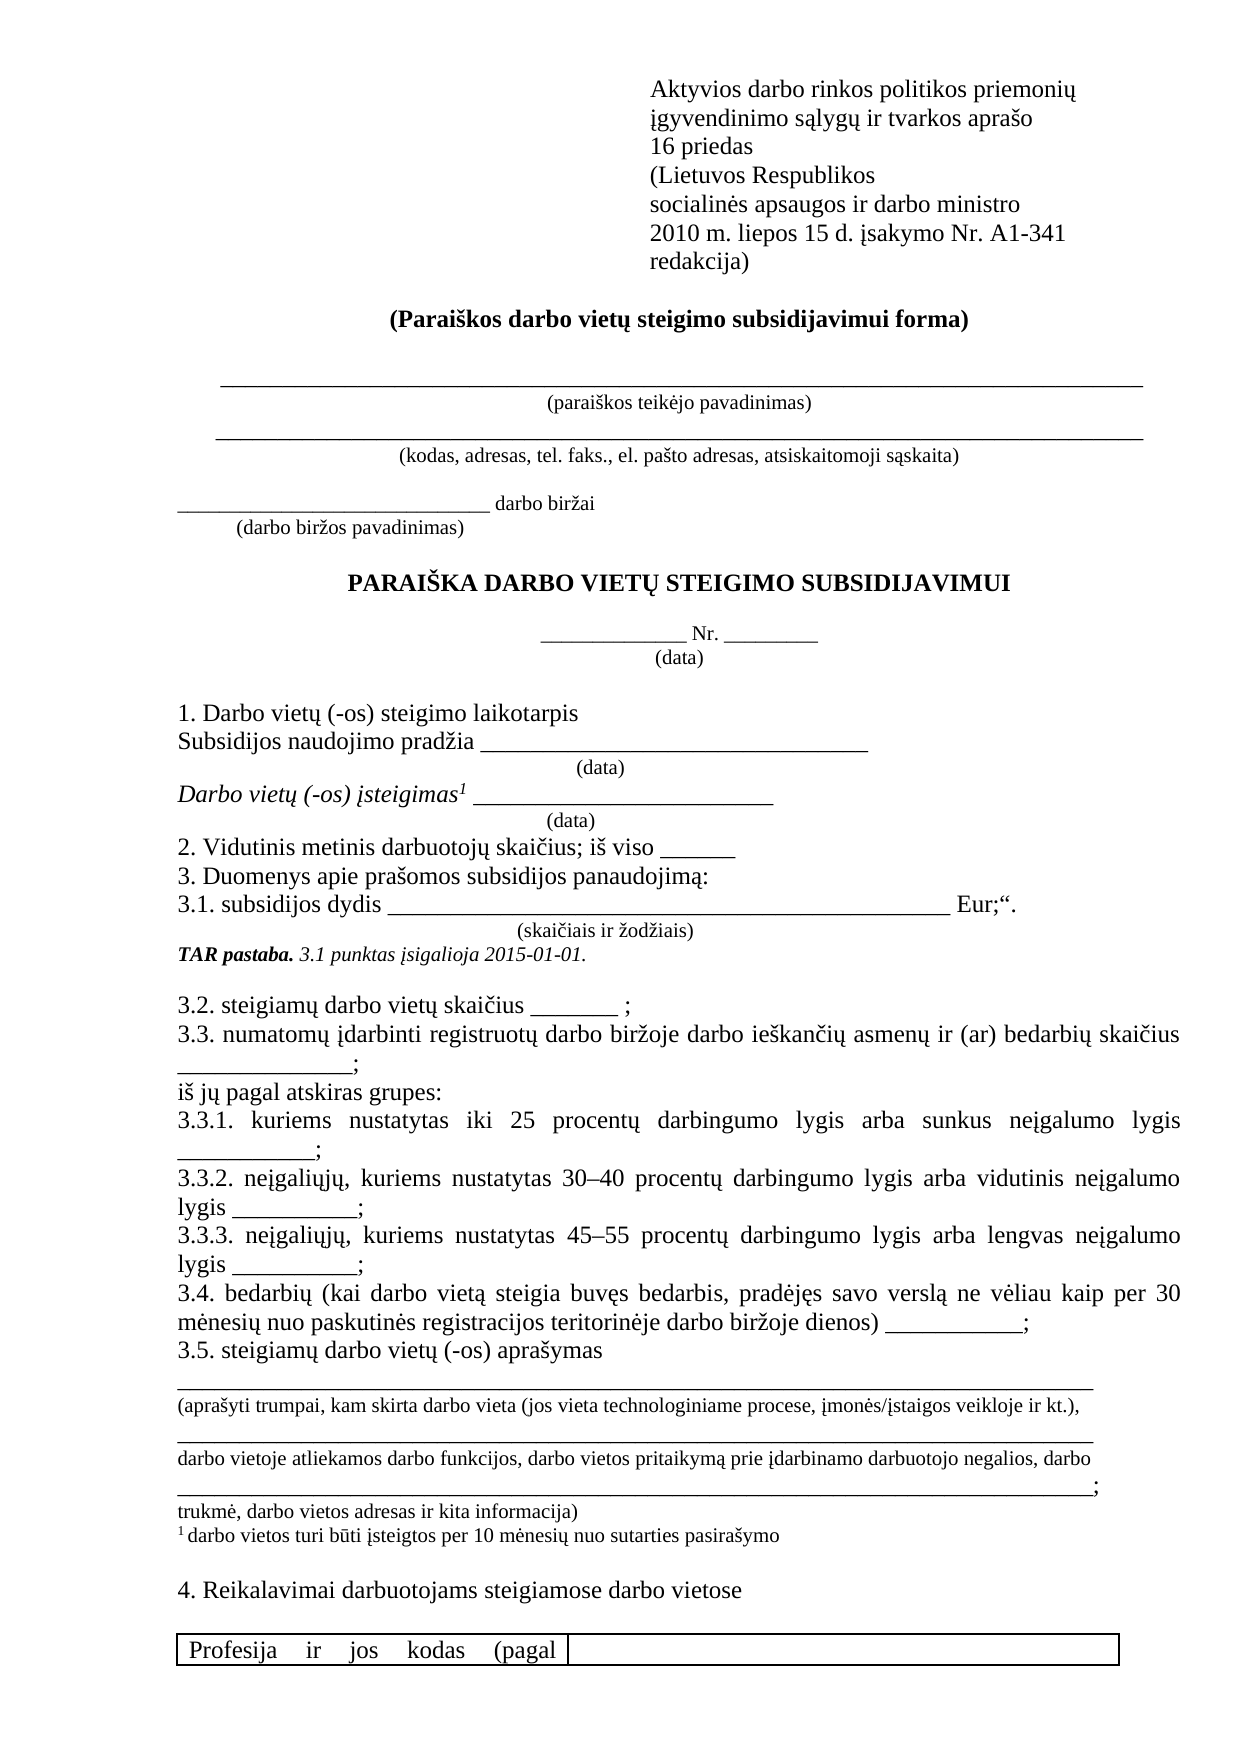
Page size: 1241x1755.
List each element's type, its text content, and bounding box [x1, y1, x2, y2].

text (darbo biržos pavadinimas) [177, 515, 1181, 539]
text _ ; [177, 1470, 1181, 1498]
text 2. Vidutinis metinis darbuotojų skaičius; iš viso ______ [177, 832, 1181, 861]
text trukmė, darbo vietos adresas ir kita informacija) [177, 1498, 1181, 1523]
text (data) [177, 755, 1181, 779]
text Aktyvios darbo rinkos politikos priemonių [650, 74, 1181, 103]
text ______________________________ darbo biržai [177, 491, 1181, 515]
text _ [177, 1417, 1181, 1446]
text _ [177, 414, 1181, 443]
text _ [177, 361, 1181, 390]
text ______________ Nr. _________ [177, 621, 1181, 645]
text socialinės apsaugos ir darbo ministro [649, 189, 1181, 218]
text (Paraiškos darbo vietų steigimo subsidijavimui forma) [177, 304, 1181, 333]
text 3. Duomenys apie prašomos subsidijos panaudojimą: [177, 861, 1181, 889]
text (data) [177, 808, 1181, 832]
text 3.5. steigiamų darbo vietų (-os) aprašymas [177, 1335, 1181, 1364]
table_header [569, 1635, 1118, 1664]
text redakcija) [649, 246, 1181, 275]
text 2010 m. liepos 15 d. įsakymo Nr. A1-341 [649, 218, 1181, 246]
text 3.3. numatomų įdarbinti registruotų darbo biržoje darbo ieškančių asmenų ir (ar) bedarbių skaičius ______________; [177, 1019, 1181, 1077]
text Paraiška DARBO VIETŲ STEIGIMO SUBSIDIJAVIMUI [177, 568, 1181, 597]
text 4. Reikalavimai darbuotojams steigiamose darbo vietose [177, 1575, 1181, 1604]
text iš jų pagal atskiras grupes: [177, 1077, 1181, 1105]
text 3.1. subsidijos dydis _____________________________________________ Eur;“. [177, 889, 1181, 918]
text 3.3.3. neįgaliųjų, kuriems nustatytas 45–55 procentų darbingumo lygis arba lengvas neįgalumo lygis __________; [177, 1220, 1181, 1278]
text įgyvendinimo sąlygų ir tvarkos aprašo [650, 103, 1181, 131]
text 3.4. bedarbių (kai darbo vietą steigia buvęs bedarbis, pradėjęs savo verslą ne vėliau kaip per 30 mėnesių nuo paskutinės registracijos teritorinėje darbo biržoje dienos) ___________; [177, 1278, 1181, 1335]
text (aprašyti trumpai, kam skirta darbo vieta (jos vieta technologiniame procese, įmonės/įstaigos veikloje ir kt.), [177, 1393, 1181, 1417]
text _ [177, 1364, 1181, 1393]
text Darbo vietų (-os) įsteigimas1 ________________________ [177, 779, 1181, 808]
text 16 priedas [649, 131, 1181, 160]
text (kodas, adresas, tel. faks., el. pašto adresas, atsiskaitomoji sąskaita) [177, 443, 1181, 467]
text 3.3.1. kuriems nustatytas iki 25 procentų darbingumo lygis arba sunkus neįgalumo lygis ___________; [177, 1105, 1181, 1163]
text darbo vietoje atliekamos darbo funkcijos, darbo vietos pritaikymą prie įdarbinamo darbuotojo negalios, darbo [177, 1446, 1181, 1470]
text 3.2. steigiamų darbo vietų skaičius _______ ; [177, 990, 1181, 1019]
text (Lietuvos Respublikos [649, 160, 1181, 189]
text (skaičiais ir žodžiais) [177, 918, 1181, 942]
text TAR pastaba. 3.1 punktas įsigalioja 2015-01-01. [177, 942, 1181, 966]
text 1 darbo vietos turi būti įsteigtos per 10 mėnesių nuo sutarties pasirašymo [177, 1523, 1181, 1547]
text Subsidijos naudojimo pradžia _______________________________ [177, 726, 1181, 755]
table_header Profesija ir jos kodas (pagal [178, 1635, 567, 1664]
text (paraiškos teikėjo pavadinimas) [177, 390, 1181, 414]
text 3.3.2. neįgaliųjų, kuriems nustatytas 30–40 procentų darbingumo lygis arba vidutinis neįgalumo lygis __________; [177, 1163, 1181, 1220]
text 1. Darbo vietų (-os) steigimo laikotarpis [177, 698, 1181, 726]
text (data) [177, 645, 1181, 669]
